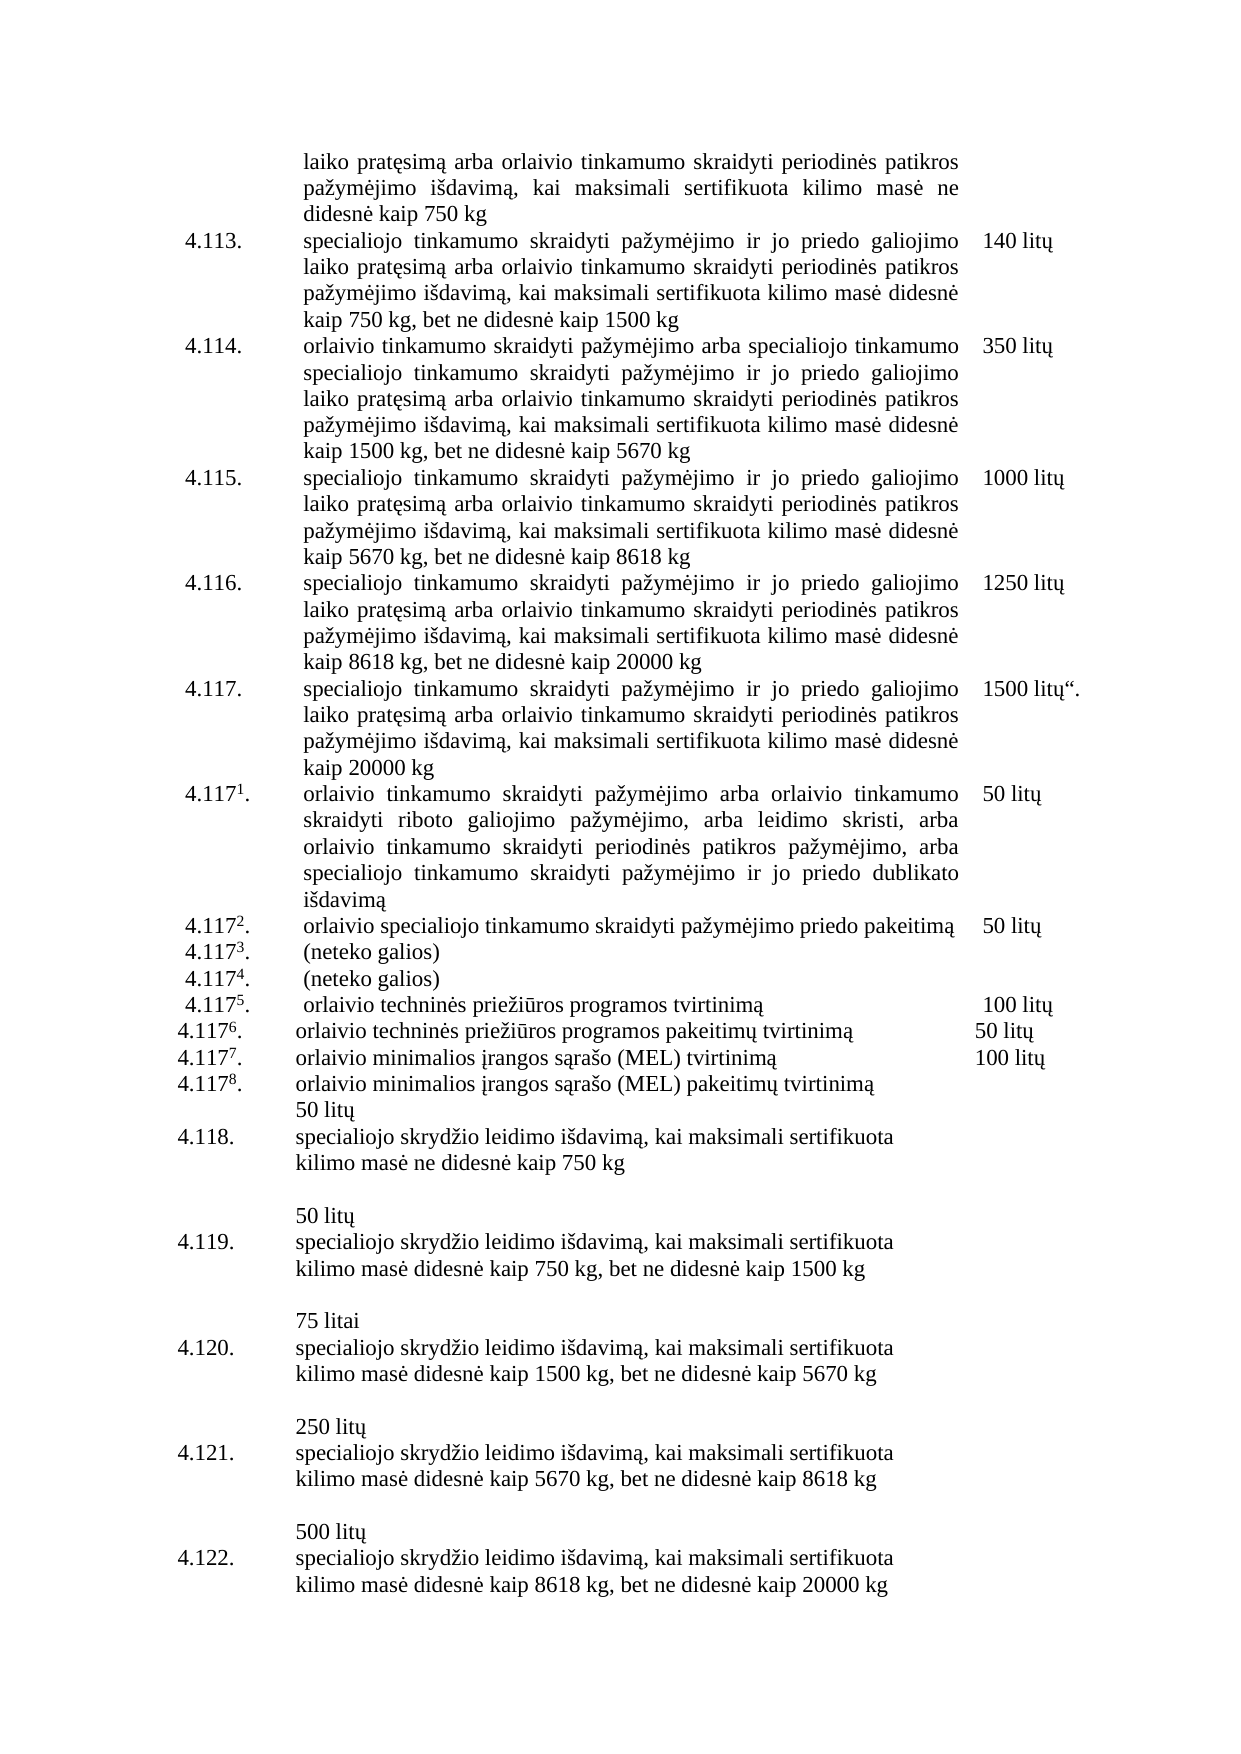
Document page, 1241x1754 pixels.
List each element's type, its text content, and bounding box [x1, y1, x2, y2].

table_cell 4.114. [174, 332, 292, 464]
table_cell specialiojo tinkamumo skraidyti pažymėjimo ir jo priedo galiojimo laiko pratęsimą arba orlaivio tinkamumo skraidyti periodinės patikros pažymėjimo išdavimą, kai maksimali sertifikuota kilimo masė didesnė kaip 5670 kg, bet ne didesnė kaip 8618 kg [292, 464, 971, 569]
table_cell [174, 148, 292, 227]
table_cell 1000 litų [971, 464, 1144, 569]
table_cell 4.1171. [174, 780, 292, 912]
table_cell 4.1175. [174, 991, 292, 1017]
table_cell 4.1172. [174, 912, 292, 938]
text 4.1178. orlaivio minimalios įrangos sąrašo (MEL) pakeitimų tvirtinimą 50 litų [177, 1070, 945, 1123]
table_cell 4.116. [174, 569, 292, 675]
table_cell 50 litų [971, 780, 1144, 912]
table_cell 350 litų [971, 332, 1144, 464]
table_cell orlaivio tinkamumo skraidyti pažymėjimo arba orlaivio tinkamumo skraidyti riboto galiojimo pažymėjimo, arba leidimo skristi, arba orlaivio tinkamumo skraidyti periodinės patikros pažymėjimo, arba specialiojo tinkamumo skraidyti pažymėjimo ir jo priedo dublikato išdavimą [292, 780, 971, 912]
table_cell 50 litų [971, 912, 1144, 938]
table_cell 4.115. [174, 464, 292, 569]
table_cell 4.1174. [174, 965, 292, 991]
table_cell 140 litų [971, 227, 1144, 332]
table_cell 1500 litų“. [971, 675, 1144, 780]
table_cell specialiojo tinkamumo skraidyti pažymėjimo ir jo priedo galiojimo laiko pratęsimą arba orlaivio tinkamumo skraidyti periodinės patikros pažymėjimo išdavimą, kai maksimali sertifikuota kilimo masė didesnė kaip 8618 kg, bet ne didesnė kaip 20000 kg [292, 569, 971, 675]
text 4.119. specialiojo skrydžio leidimo išdavimą, kai maksimali sertifikuota kilimo masė didesnė kaip 750 kg, bet ne didesnė kaip 1500 kg 75 litai [177, 1228, 945, 1334]
table_cell 100 litų [971, 991, 1144, 1017]
table_cell 4.113. [174, 227, 292, 332]
table_cell [971, 148, 1144, 227]
table_cell 4.117. [174, 675, 292, 780]
table_cell 1250 litų [971, 569, 1144, 675]
text 4.120. specialiojo skrydžio leidimo išdavimą, kai maksimali sertifikuota kilimo masė didesnė kaip 1500 kg, bet ne didesnė kaip 5670 kg 250 litų [177, 1334, 945, 1439]
table_cell [971, 938, 1144, 965]
text 4.121. specialiojo skrydžio leidimo išdavimą, kai maksimali sertifikuota kilimo masė didesnė kaip 5670 kg, bet ne didesnė kaip 8618 kg 500 litų [177, 1439, 945, 1544]
table_cell specialiojo tinkamumo skraidyti pažymėjimo ir jo priedo galiojimo laiko pratęsimą arba orlaivio tinkamumo skraidyti periodinės patikros pažymėjimo išdavimą, kai maksimali sertifikuota kilimo masė didesnė kaip 750 kg, bet ne didesnė kaip 1500 kg [292, 227, 971, 332]
table_cell specialiojo tinkamumo skraidyti pažymėjimo ir jo priedo galiojimo laiko pratęsimą arba orlaivio tinkamumo skraidyti periodinės patikros pažymėjimo išdavimą, kai maksimali sertifikuota kilimo masė didesnė kaip 20000 kg [292, 675, 971, 780]
text 4.118. specialiojo skrydžio leidimo išdavimą, kai maksimali sertifikuota kilimo masė ne didesnė kaip 750 kg 50 litų [177, 1123, 945, 1228]
table_cell (neteko galios) [292, 965, 971, 991]
table_cell orlaivio specialiojo tinkamumo skraidyti pažymėjimo priedo pakeitimą [292, 912, 971, 938]
table_cell (neteko galios) [292, 938, 971, 965]
table_cell orlaivio tinkamumo skraidyti pažymėjimo arba specialiojo tinkamumo specialiojo tinkamumo skraidyti pažymėjimo ir jo priedo galiojimo laiko pratęsimą arba orlaivio tinkamumo skraidyti periodinės patikros pažymėjimo išdavimą, kai maksimali sertifikuota kilimo masė didesnė kaip 1500 kg, bet ne didesnė kaip 5670 kg [292, 332, 971, 464]
table_cell orlaivio techninės priežiūros programos tvirtinimą [292, 991, 971, 1017]
text 4.122. specialiojo skrydžio leidimo išdavimą, kai maksimali sertifikuota kilimo masė didesnė kaip 8618 kg, bet ne didesnė kaip 20000 kg [177, 1544, 945, 1597]
text 4.1177. orlaivio minimalios įrangos sąrašo (MEL) tvirtinimą 100 litų [177, 1044, 1122, 1070]
table_cell laiko pratęsimą arba orlaivio tinkamumo skraidyti periodinės patikros pažymėjimo išdavimą, kai maksimali sertifikuota kilimo masė ne didesnė kaip 750 kg [292, 148, 971, 227]
text 4.1176. orlaivio techninės priežiūros programos pakeitimų tvirtinimą 50 litų [177, 1017, 1122, 1044]
table_cell [971, 965, 1144, 991]
table_cell 4.1173. [174, 938, 292, 965]
